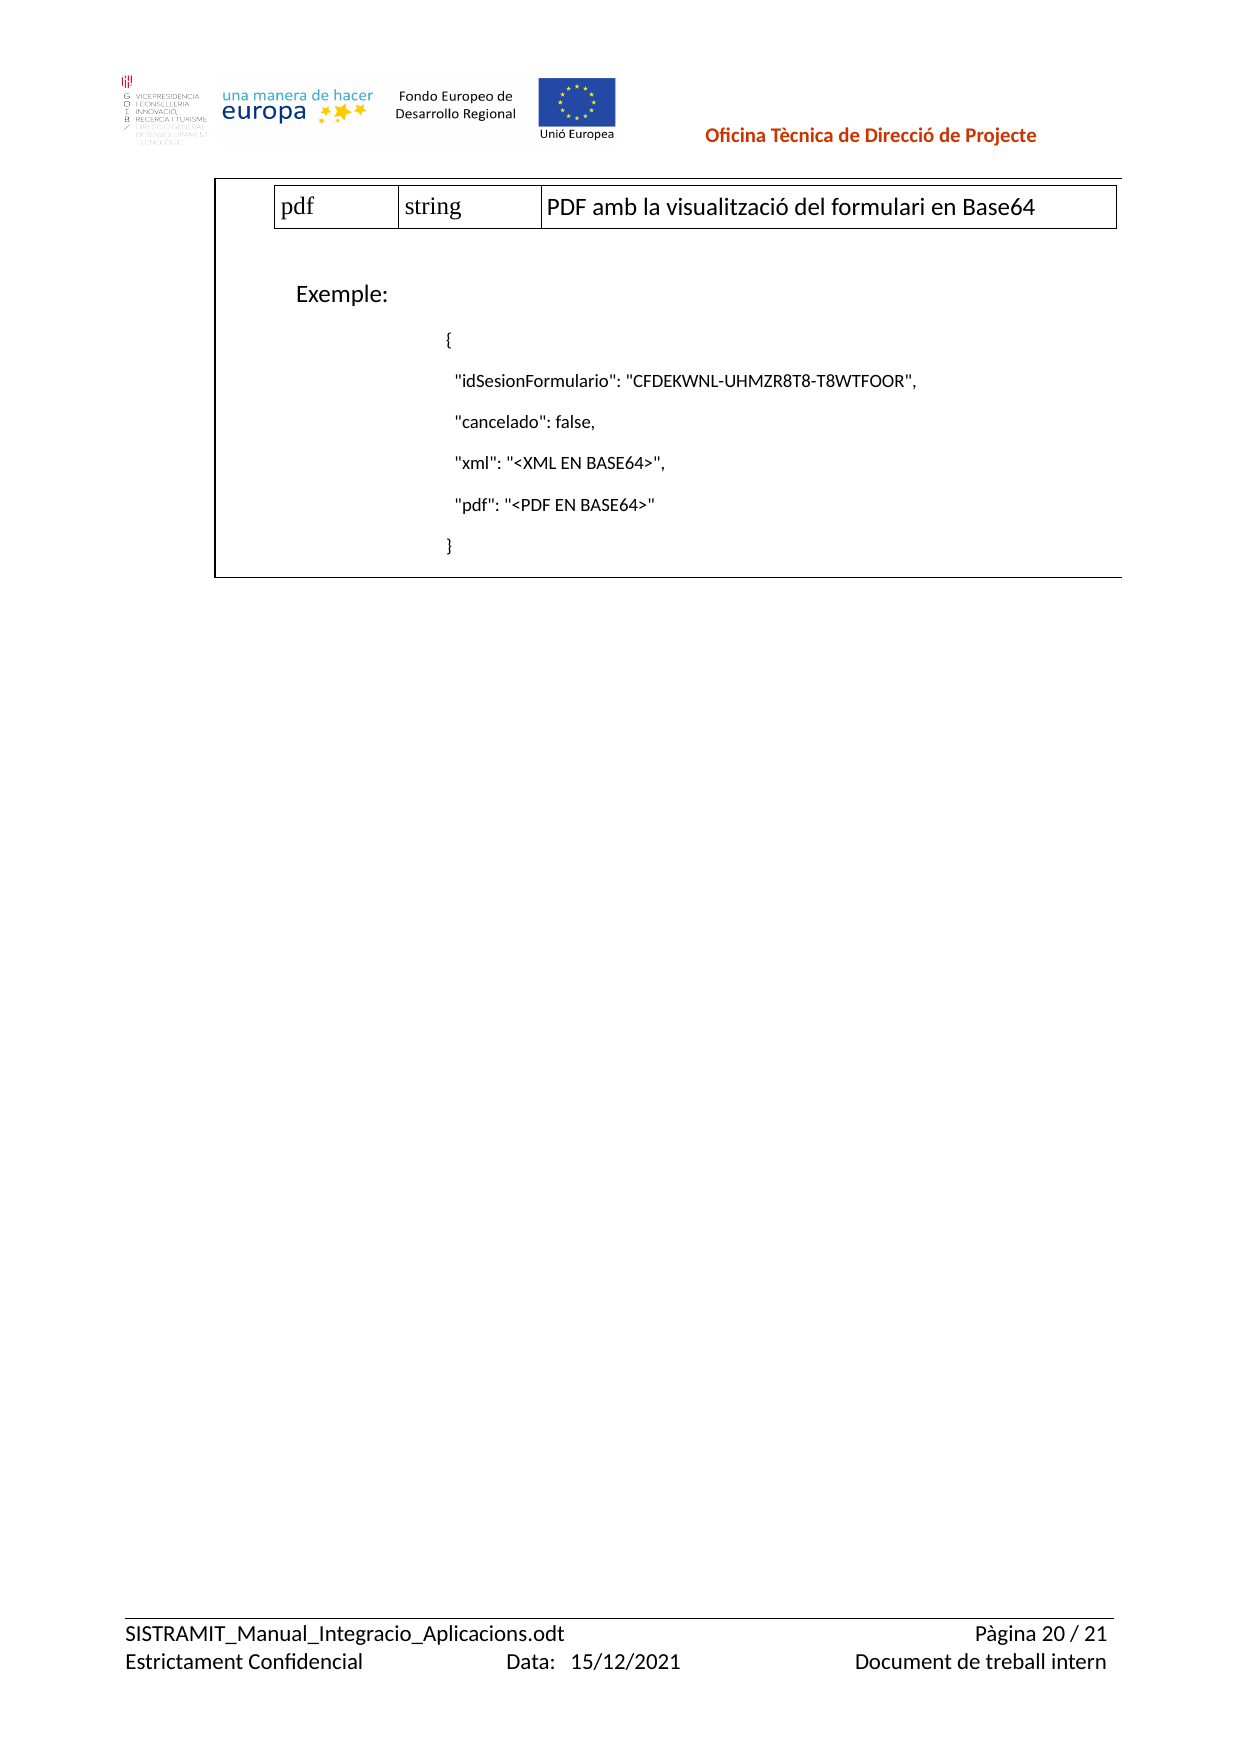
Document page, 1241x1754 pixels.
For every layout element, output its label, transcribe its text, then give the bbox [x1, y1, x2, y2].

picture [219, 73, 621, 147]
table_cell string [399, 186, 541, 227]
table_cell pdf [275, 186, 398, 227]
table_cell PDF amb la visualització del formulari en Base64 [542, 186, 1116, 227]
table_cell Exemple: { "idSesionFormulario": "CFDEKWNL-UHMZR8T8-T8WTFOOR", "cancelado": false, "xml": "<XML EN BASE64>", "pdf": "<PDF EN BASE64>" } [216, 179, 1122, 577]
picture [118, 73, 213, 147]
